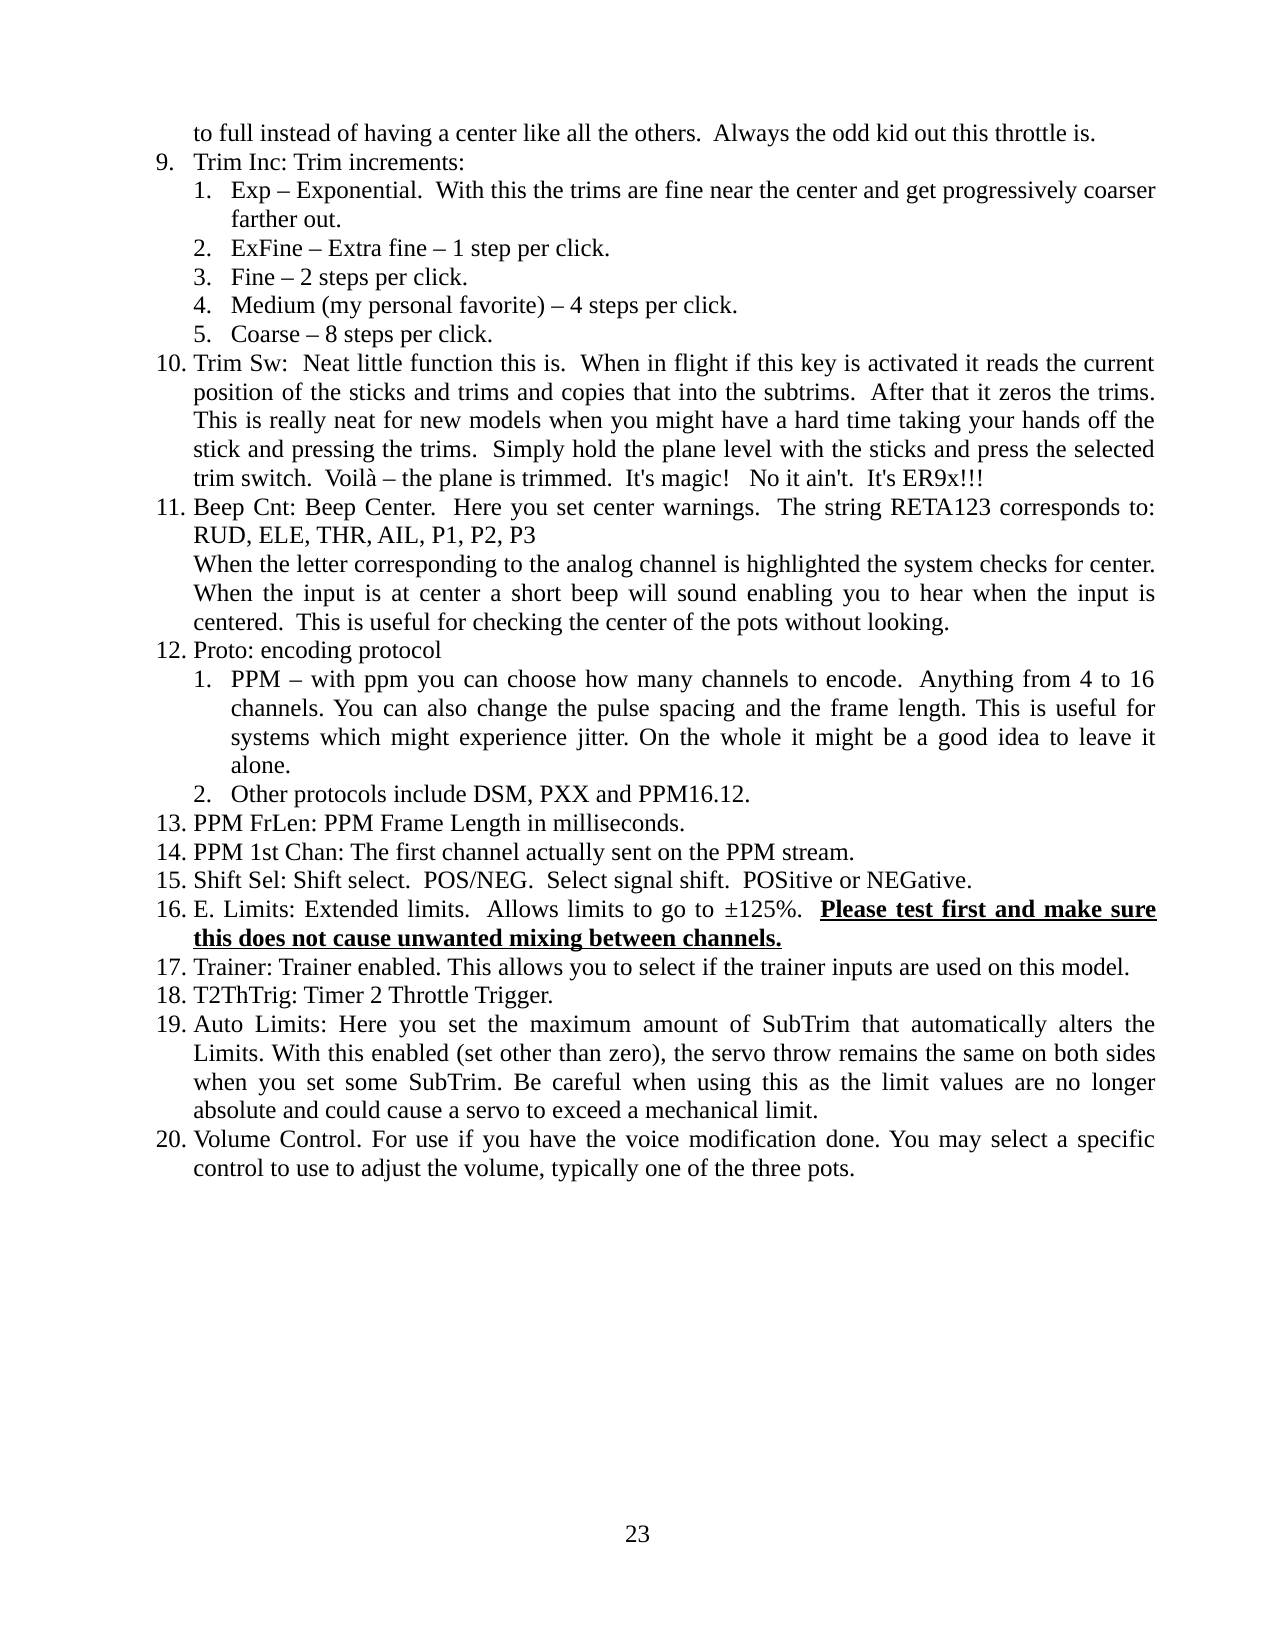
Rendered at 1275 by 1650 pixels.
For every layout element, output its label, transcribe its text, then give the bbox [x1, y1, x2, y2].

list ExFine – Extra fine – 1 step per click. [193, 233, 1157, 262]
list Volume Control. For use if you have the voice modification done. You may select a specific control to use to adjust the volume, typically one of the three pots. [156, 1124, 1157, 1182]
list Coarse – 8 steps per click. [193, 319, 1157, 348]
list PPM FrLen: PPM Frame Length in milliseconds. [156, 808, 1157, 837]
list When the letter corresponding to the analog channel is highlighted the system checks for center. When the input is at center a short beep will sound enabling you to hear when the input is centered. This is useful for checking the center of the pots without looking. [156, 549, 1157, 636]
list Proto: encoding protocol [156, 636, 1157, 664]
list Trim Sw: Neat little function this is. When in flight if this key is activated it reads the current position of the sticks and trims and copies that into the subtrims. After that it zeros the trims. This is really neat for new models when you might have a hard time taking your hands off the stick and pressing the trims. Simply hold the plane level with the sticks and press the selected trim switch. Voilà – the plane is trimmed. It's magic! No it ain't. It's ER9x!!! [156, 348, 1157, 492]
list to full instead of having a center like all the others. Always the odd kid out this throttle is. [156, 118, 1157, 147]
list PPM 1st Chan: The first channel actually sent on the PPM stream. [156, 837, 1157, 866]
list Exp – Exponential. With this the trims are fine near the center and get progressively coarser farther out. [193, 176, 1157, 233]
list Fine – 2 steps per click. [193, 262, 1157, 291]
list Beep Cnt: Beep Center. Here you set center warnings. The string RETA123 corresponds to: RUD, ELE, THR, AIL, P1, P2, P3 [156, 492, 1157, 549]
list Shift Sel: Shift select. POS/NEG. Select signal shift. POSitive or NEGative. [156, 866, 1157, 894]
list Trainer: Trainer enabled. This allows you to select if the trainer inputs are used on this model. [156, 952, 1157, 981]
list Other protocols include DSM, PXX and PPM16.12. [193, 779, 1157, 808]
list T2ThTrig: Timer 2 Throttle Trigger. [156, 981, 1157, 1009]
list Trim Inc: Trim increments: [156, 147, 1157, 176]
list Auto Limits: Here you set the maximum amount of SubTrim that automatically alters the Limits. With this enabled (set other than zero), the servo throw remains the same on both sides when you set some SubTrim. Be careful when using this as the limit values are no longer absolute and could cause a servo to exceed a mechanical limit. [156, 1009, 1157, 1124]
list E. Limits: Extended limits. Allows limits to go to ±125%. Please test first and make sure this does not cause unwanted mixing between channels. [156, 894, 1157, 952]
list Medium (my personal favorite) – 4 steps per click. [193, 291, 1157, 319]
list PPM – with ppm you can choose how many channels to encode. Anything from 4 to 16 channels. You can also change the pulse spacing and the frame length. This is useful for systems which might experience jitter. On the whole it might be a good idea to leave it alone. [193, 664, 1157, 779]
